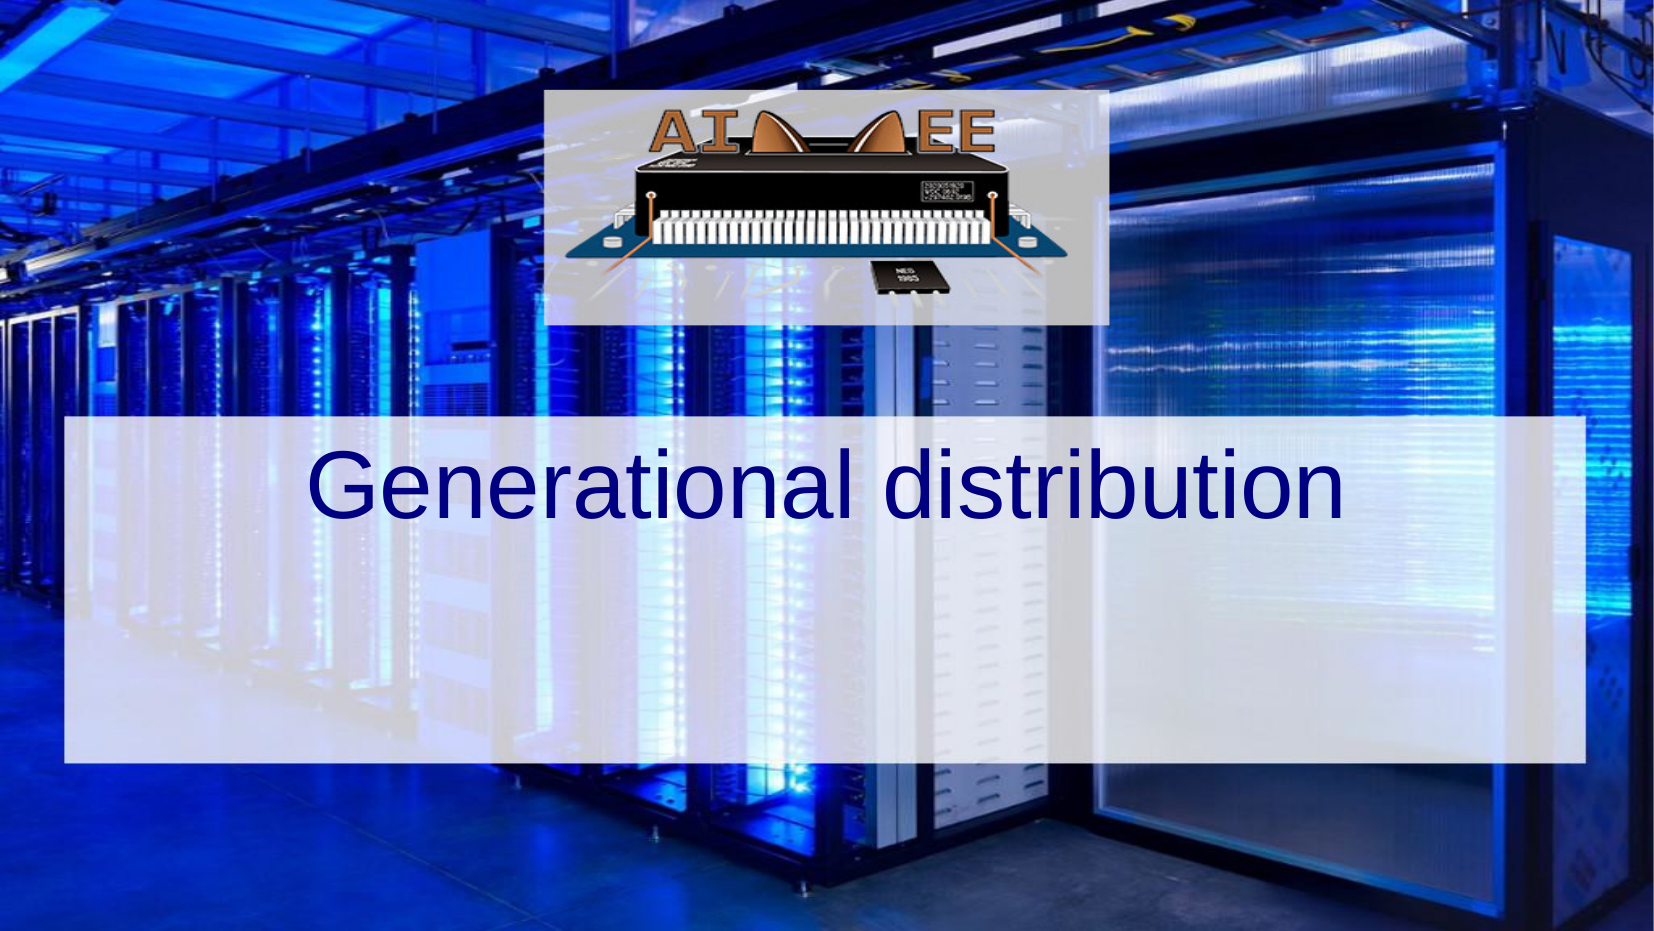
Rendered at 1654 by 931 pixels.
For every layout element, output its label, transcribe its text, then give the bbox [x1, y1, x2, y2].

picture [0, 0, 1654, 931]
title Generational distribution [82, 429, 1571, 541]
